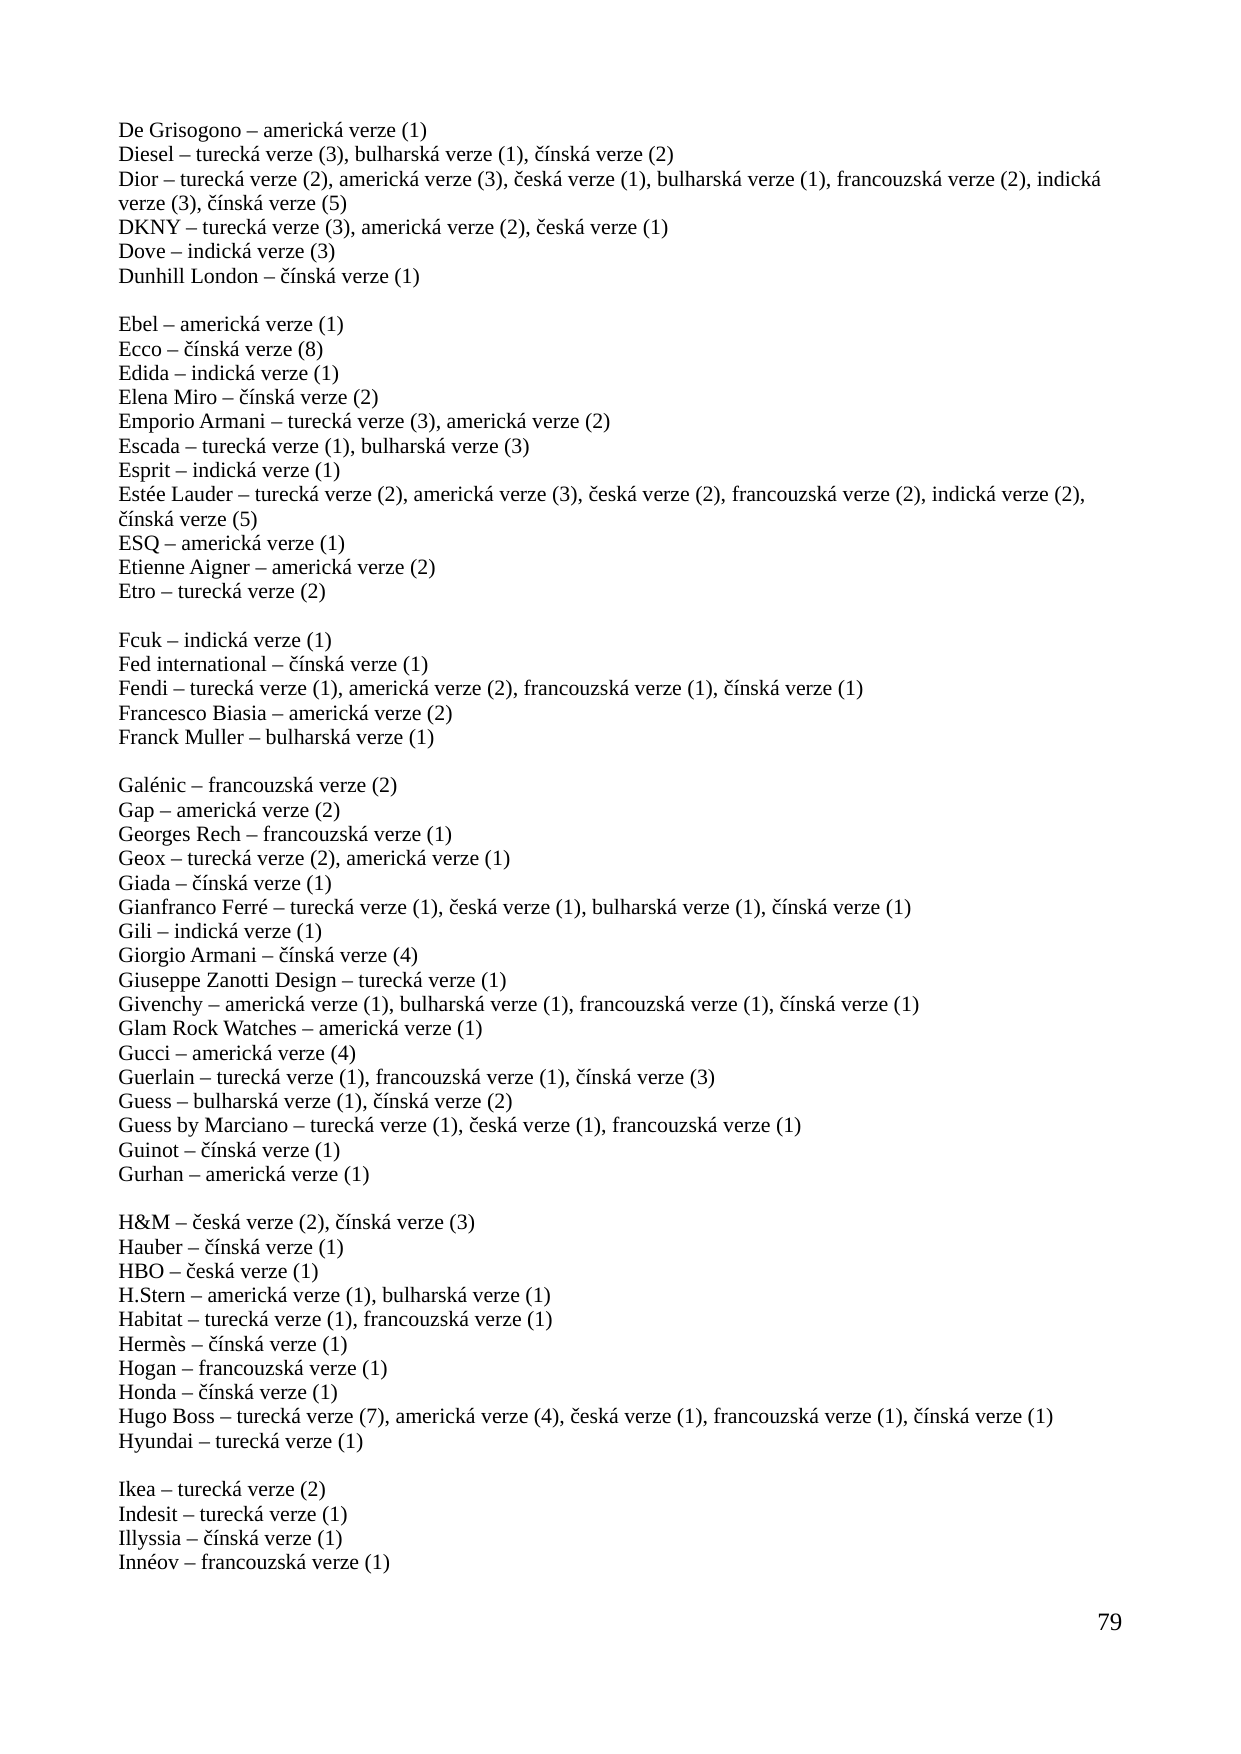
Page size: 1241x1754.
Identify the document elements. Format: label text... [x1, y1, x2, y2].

text Escada – turecká verze (1), bulharská verze (3) [118, 434, 1122, 458]
text Hermès – čínská verze (1) [118, 1332, 1122, 1356]
text Giuseppe Zanotti Design – turecká verze (1) [118, 968, 1122, 992]
text Innéov – francouzská verze (1) [118, 1550, 1122, 1574]
text Etienne Aigner – americká verze (2) [118, 555, 1122, 579]
text Dior – turecká verze (2), americká verze (3), česká verze (1), bulharská verze (1), francouzská verze (2), indická verze (3), čínská verze (5) [118, 167, 1122, 215]
text Guerlain – turecká verze (1), francouzská verze (1), čínská verze (3) [118, 1065, 1122, 1089]
text Dunhill London – čínská verze (1) [118, 264, 1122, 288]
text Fendi – turecká verze (1), americká verze (2), francouzská verze (1), čínská verze (1) [118, 676, 1122, 701]
text Indesit – turecká verze (1) [118, 1502, 1122, 1526]
text Gili – indická verze (1) [118, 919, 1122, 943]
text Fed international – čínská verze (1) [118, 652, 1122, 676]
text Honda – čínská verze (1) [118, 1380, 1122, 1404]
text Habitat – turecká verze (1), francouzská verze (1) [118, 1307, 1122, 1332]
text Fcuk – indická verze (1) [118, 628, 1122, 652]
text Guess – bulharská verze (1), čínská verze (2) [118, 1089, 1122, 1113]
text Ebel – americká verze (1) [118, 312, 1122, 337]
text Gap – americká verze (2) [118, 798, 1122, 822]
text Dove – indická verze (3) [118, 239, 1122, 264]
text Etro – turecká verze (2) [118, 579, 1122, 603]
text Esprit – indická verze (1) [118, 458, 1122, 482]
text Emporio Armani – turecká verze (3), americká verze (2) [118, 409, 1122, 434]
text Gianfranco Ferré – turecká verze (1), česká verze (1), bulharská verze (1), čínská verze (1) [118, 895, 1122, 919]
text Giada – čínská verze (1) [118, 871, 1122, 895]
text Guess by Marciano – turecká verze (1), česká verze (1), francouzská verze (1) [118, 1113, 1122, 1137]
text H.Stern – americká verze (1), bulharská verze (1) [118, 1283, 1122, 1307]
text Hogan – francouzská verze (1) [118, 1356, 1122, 1380]
text Diesel – turecká verze (3), bulharská verze (1), čínská verze (2) [118, 142, 1122, 167]
text De Grisogono – americká verze (1) [118, 118, 1122, 142]
text Francesco Biasia – americká verze (2) [118, 701, 1122, 725]
text Hugo Boss – turecká verze (7), americká verze (4), česká verze (1), francouzská verze (1), čínská verze (1) [118, 1404, 1122, 1429]
text Ecco – čínská verze (8) [118, 337, 1122, 361]
text Guinot – čínská verze (1) [118, 1137, 1122, 1162]
text HBO – česká verze (1) [118, 1259, 1122, 1283]
text Giorgio Armani – čínská verze (4) [118, 943, 1122, 968]
text Geox – turecká verze (2), americká verze (1) [118, 846, 1122, 871]
text Franck Muller – bulharská verze (1) [118, 725, 1122, 749]
text Illyssia – čínská verze (1) [118, 1526, 1122, 1550]
text Givenchy – americká verze (1), bulharská verze (1), francouzská verze (1), čínská verze (1) [118, 992, 1122, 1016]
text Hyundai – turecká verze (1) [118, 1429, 1122, 1453]
text Georges Rech – francouzská verze (1) [118, 822, 1122, 846]
text Glam Rock Watches – americká verze (1) [118, 1016, 1122, 1040]
text Estée Lauder – turecká verze (2), americká verze (3), česká verze (2), francouzská verze (2), indická verze (2), čínská verze (5) [118, 482, 1122, 531]
text ESQ – americká verze (1) [118, 531, 1122, 555]
text Gucci – americká verze (4) [118, 1040, 1122, 1065]
text DKNY – turecká verze (3), americká verze (2), česká verze (1) [118, 215, 1122, 239]
text Galénic – francouzská verze (2) [118, 773, 1122, 798]
text H&M – česká verze (2), čínská verze (3) [118, 1210, 1122, 1234]
text Ikea – turecká verze (2) [118, 1477, 1122, 1502]
text Elena Miro – čínská verze (2) [118, 385, 1122, 409]
text Gurhan – americká verze (1) [118, 1162, 1122, 1186]
text Hauber – čínská verze (1) [118, 1234, 1122, 1259]
text Edida – indická verze (1) [118, 361, 1122, 385]
